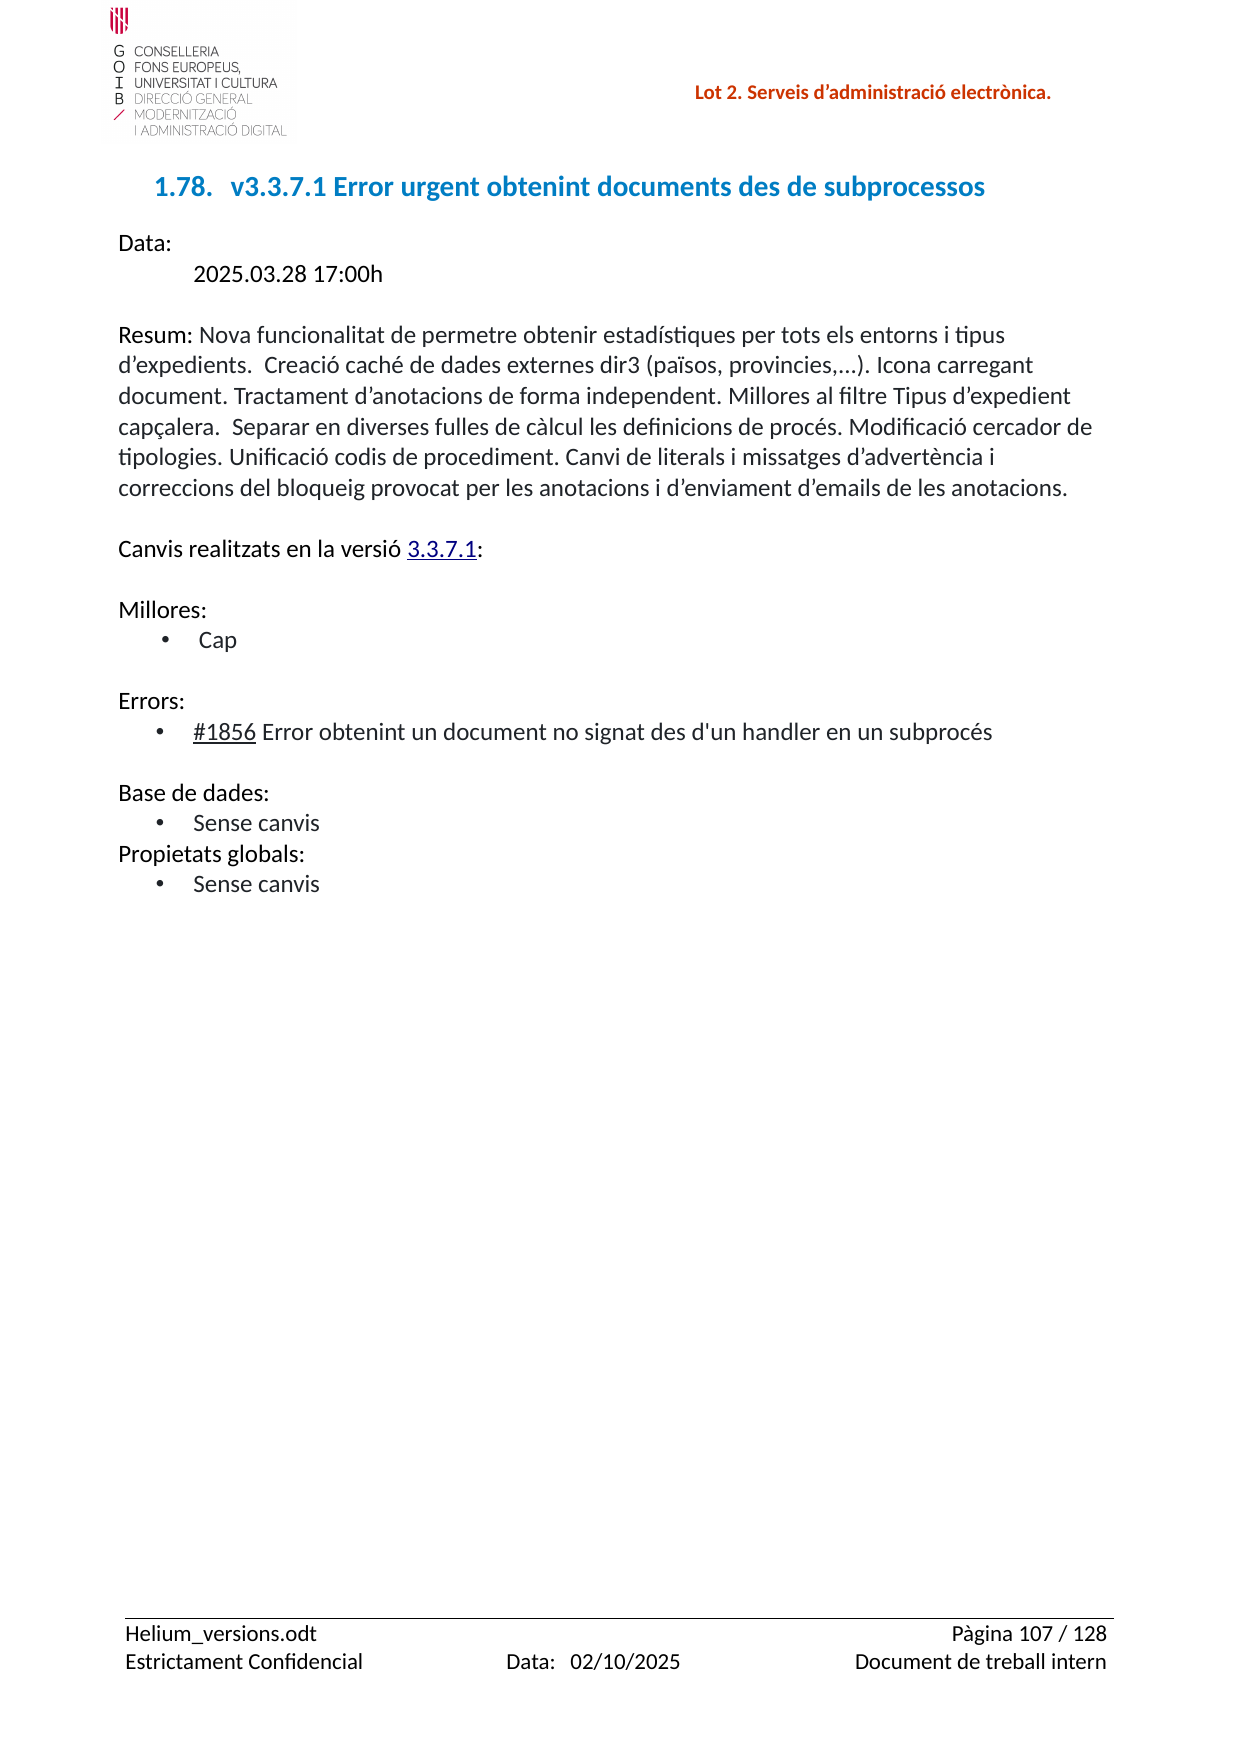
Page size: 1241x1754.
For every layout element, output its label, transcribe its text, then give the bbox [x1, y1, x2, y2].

text Errors: [118, 685, 1122, 716]
text Base de dades: [118, 777, 1122, 807]
text Resum: Nova funcionalitat de permetre obtenir estadístiques per tots els entorns i tipus d’expedients. Creació caché de dades externes dir3 (països, provincies,...). Icona carregant document. Tractament d’anotacions de forma independent. Millores al filtre Tipus d’expedient capçalera. Separar en diverses fulles de càlcul les definicions de procés. Modificació cercador de tipologies. Unificació codis de procediment. Canvi de literals i missatges d’advertència i correccions del bloqueig provocat per les anotacions i d’enviament d’emails de les anotacions. [118, 319, 1122, 502]
text Canvis realitzats en la versió 3.3.7.1: [118, 533, 1122, 563]
list #1856 Error obtenint un document no signat des d'un handler en un subprocés [156, 716, 1122, 746]
text Millores: [118, 594, 1122, 624]
text Data: [118, 228, 1122, 258]
text Propietats globals: [118, 838, 1122, 868]
subtitle v3.3.7.1 Error urgent obtenint documents des de subprocessos [153, 168, 1122, 204]
list Cap [161, 624, 1122, 655]
text 2025.03.28 17:00h [118, 258, 1122, 289]
list Sense canvis [156, 807, 1122, 838]
picture [100, 0, 297, 144]
list Sense canvis [156, 868, 1122, 899]
